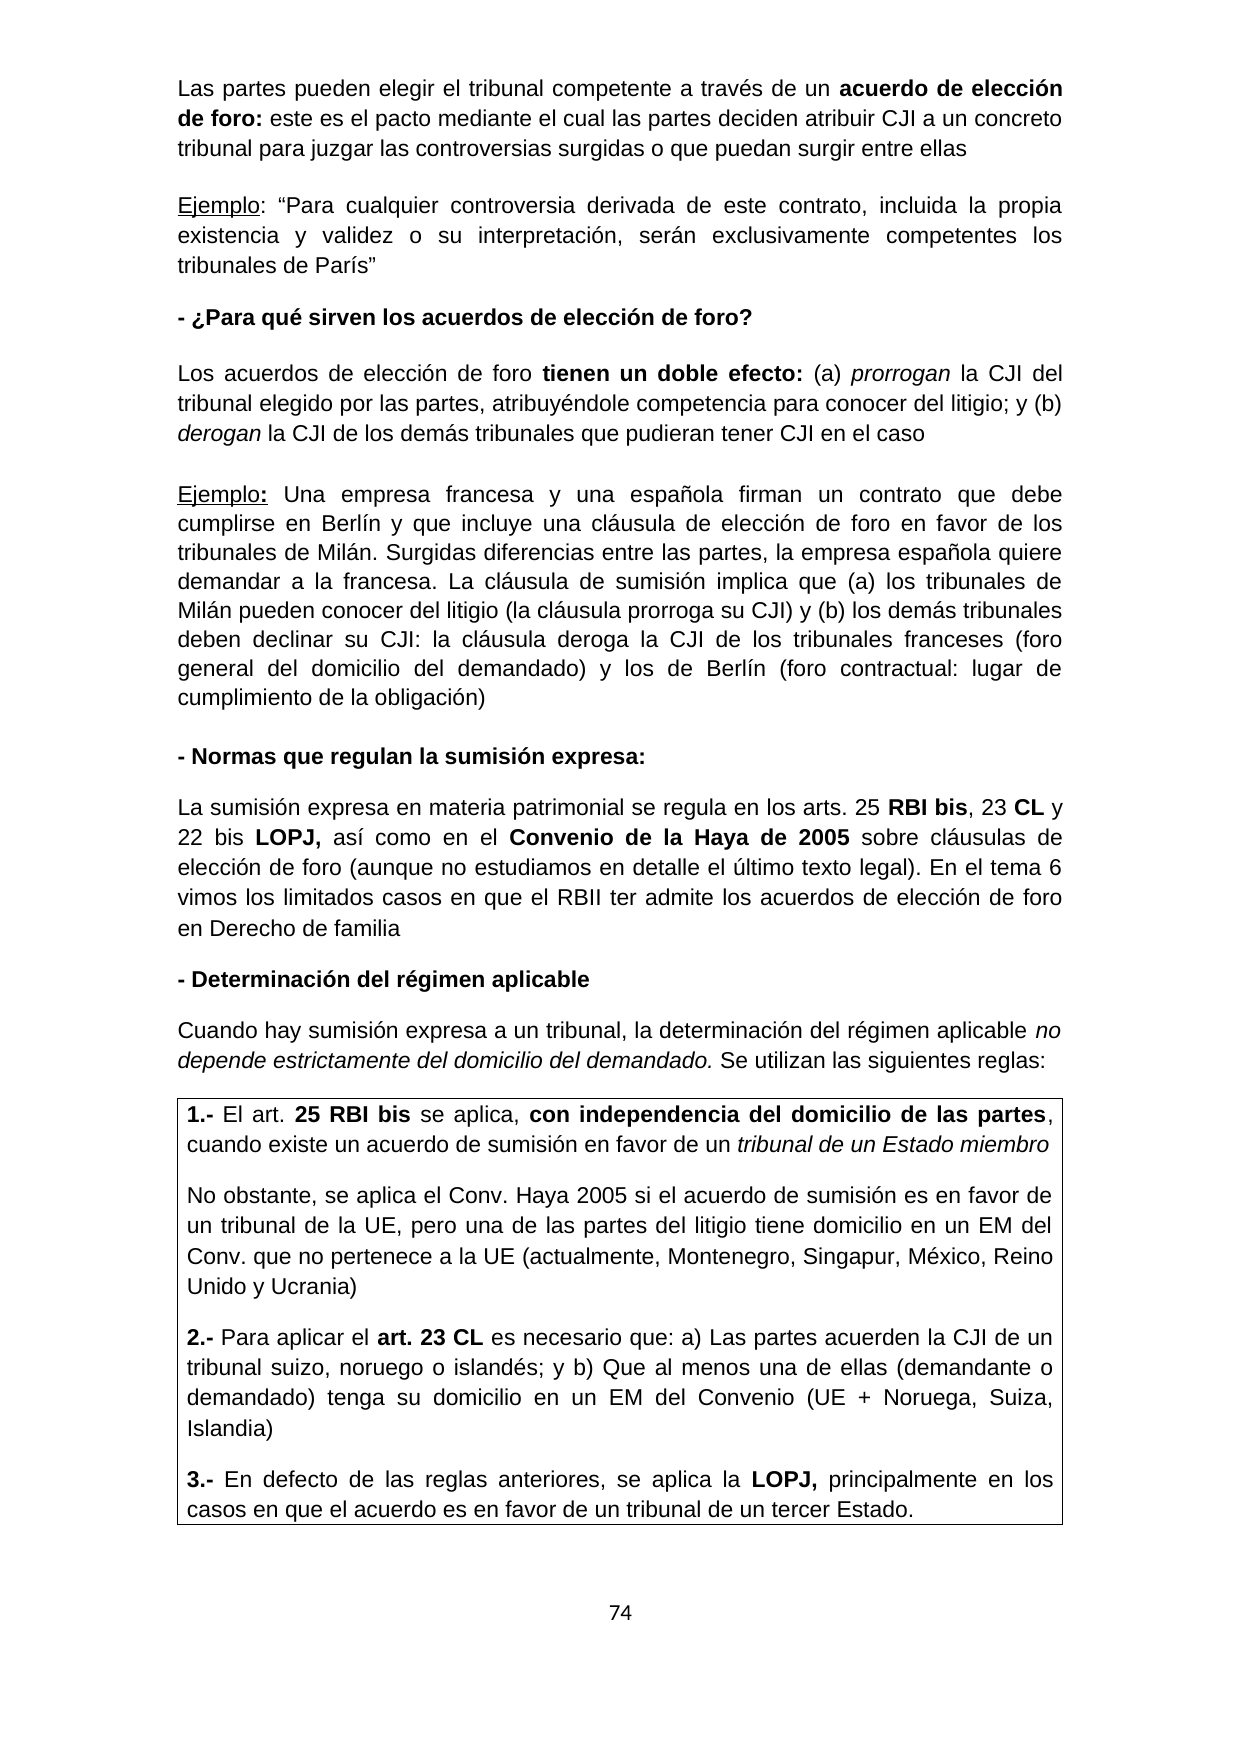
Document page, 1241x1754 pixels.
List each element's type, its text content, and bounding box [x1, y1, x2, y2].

text 1.- El art. 25 RBI bis se aplica, con independencia del domicilio de las partes, cuando existe un acuerdo de sumisión en favor de un tribunal de un Estado miembro [178, 1099, 1062, 1158]
text - Normas que regulan la sumisión expresa: [177, 743, 1063, 769]
text - Determinación del régimen aplicable [177, 966, 1063, 992]
text Ejemplo: Una empresa francesa y una española firman un contrato que debe cumplirse en Berlín y que incluye una cláusula de elección de foro en favor de los tribunales de Milán. Surgidas diferencias entre las partes, la empresa española quiere demandar a la francesa. La cláusula de sumisión implica que (a) los tribunales de Milán pueden conocer del litigio (la cláusula prorroga su CJI) y (b) los demás tribunales deben declinar su CJI: la cláusula deroga la CJI de los tribunales franceses (foro general del domicilio del demandado) y los de Berlín (foro contractual: lugar de cumplimiento de la obligación) [177, 481, 1063, 710]
text Las partes pueden elegir el tribunal competente a través de un acuerdo de elección de foro: este es el pacto mediante el cual las partes deciden atribuir CJI a un concreto tribunal para juzgar las controversias surgidas o que puedan surgir entre ellas [177, 75, 1063, 162]
text Los acuerdos de elección de foro tienen un doble efecto: (a) prorrogan la CJI del tribunal elegido por las partes, atribuyéndole competencia para conocer del litigio; y (b) derogan la CJI de los demás tribunales que pudieran tener CJI en el caso [177, 360, 1063, 447]
text No obstante, se aplica el Conv. Haya 2005 si el acuerdo de sumisión es en favor de un tribunal de la UE, pero una de las partes del litigio tiene domicilio en un EM del Conv. que no pertenece a la UE (actualmente, Montenegro, Singapur, México, Reino Unido y Ucrania) [178, 1179, 1062, 1299]
text - ¿Para qué sirven los acuerdos de elección de foro? [177, 303, 1063, 330]
text La sumisión expresa en materia patrimonial se regula en los arts. 25 RBI bis, 23 CL y 22 bis LOPJ, así como en el Convenio de la Haya de 2005 sobre cláusulas de elección de foro (aunque no estudiamos en detalle el último texto legal). En el tema 6 vimos los limitados casos en que el RBII ter admite los acuerdos de elección de foro en Derecho de familia [177, 794, 1063, 941]
text 3.- En defecto de las reglas anteriores, se aplica la LOPJ, principalmente en los casos en que el acuerdo es en favor de un tribunal de un tercer Estado. [178, 1462, 1062, 1524]
text 2.- Para aplicar el art. 23 CL es necesario que: a) Las partes acuerden la CJI de un tribunal suizo, noruego o islandés; y b) Que al menos una de ellas (demandante o demandado) tenga su domicilio en un EM del Convenio (UE + Noruega, Suiza, Islandia) [178, 1321, 1062, 1441]
text Cuando hay sumisión expresa a un tribunal, la determinación del régimen aplicable no depende estrictamente del domicilio del demandado. Se utilizan las siguientes reglas: [177, 1017, 1063, 1073]
text Ejemplo: “Para cualquier controversia derivada de este contrato, incluida la propia existencia y validez o su interpretación, serán exclusivamente competentes los tribunales de París” [177, 192, 1063, 279]
